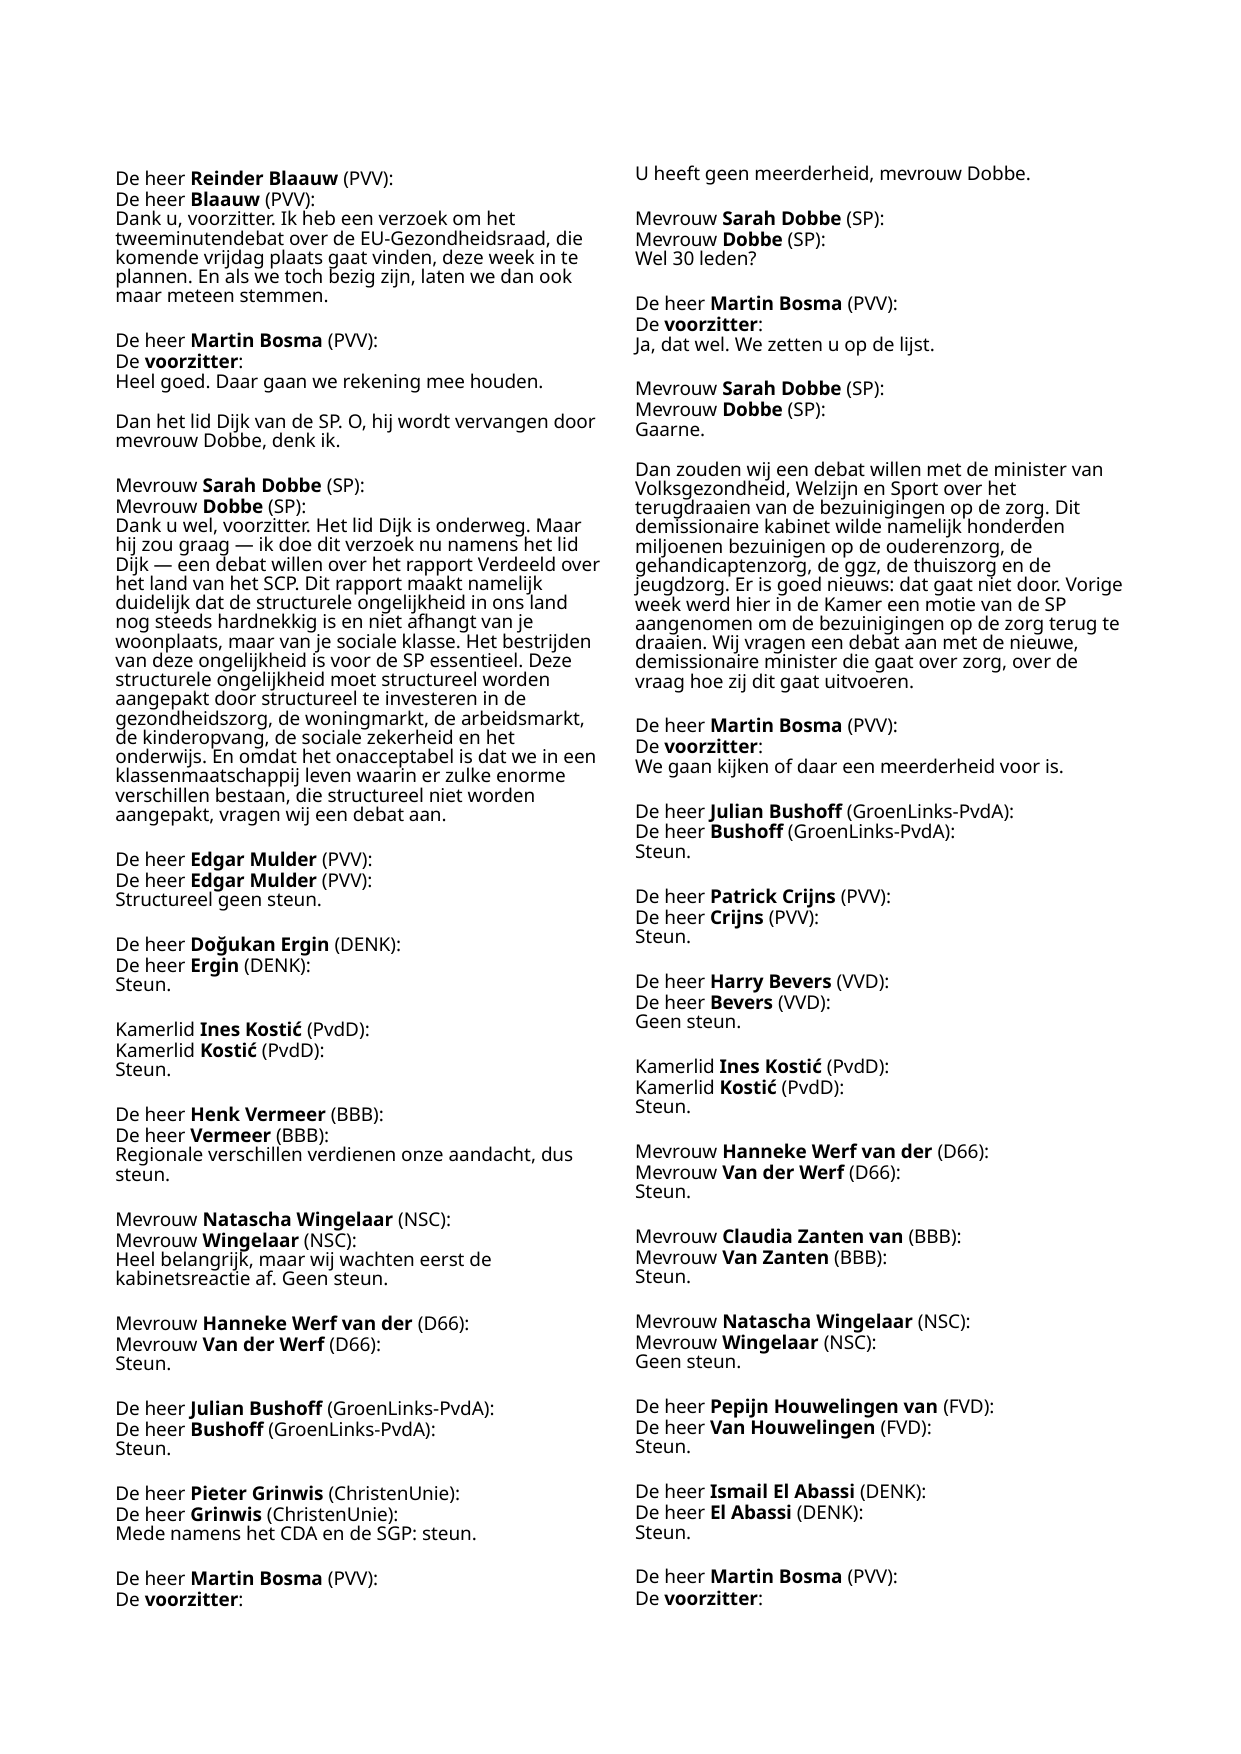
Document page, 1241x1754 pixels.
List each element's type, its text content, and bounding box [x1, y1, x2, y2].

text De voorzitter: [635, 738, 1125, 758]
text De voorzitter: [635, 316, 1125, 336]
text Steun. [635, 1268, 1125, 1288]
text De heer Bevers (VVD): [635, 994, 1125, 1013]
text De heer Pepijn Houwelingen van (FVD): [635, 1393, 1125, 1419]
text Heel belangrijk, maar wij wachten eerst de kabinetsreactie af. Geen steun. [115, 1251, 605, 1289]
text Steun. [635, 1098, 1125, 1117]
text Mevrouw Van Zanten (BBB): [635, 1249, 1125, 1268]
text Mevrouw Sarah Dobbe (SP): [635, 376, 1125, 401]
text Dan zouden wij een debat willen met de minister van Volksgezondheid, Welzijn en Sport over het terugdraaien van de bezuinigingen op de zorg. Dit demissionaire kabinet wilde namelijk honderden miljoenen bezuinigen op de ouderenzorg, de gehandicaptenzorg, de ggz, de thuiszorg en de jeugdzorg. Er is goed nieuws: dat gaat niet door. Vorige week werd hier in de Kamer een motie van de SP aangenomen om de bezuinigingen op de zorg terug te draaien. Wij vragen een debat aan met de nieuwe, demissionaire minister die gaat over zorg, over de vraag hoe zij dit gaat uitvoeren. [635, 461, 1125, 692]
text Mevrouw Van der Werf (D66): [635, 1164, 1125, 1183]
text De heer Martin Bosma (PVV): [635, 291, 1125, 316]
text Gaarne. [635, 421, 1125, 440]
text De heer Ismail El Abassi (DENK): [635, 1479, 1125, 1504]
text De heer Doğukan Ergin (DENK): [115, 931, 605, 957]
text Mevrouw Dobbe (SP): [635, 231, 1125, 250]
text Steun. [635, 1183, 1125, 1202]
text De heer Martin Bosma (PVV): [635, 1564, 1125, 1589]
text De heer Vermeer (BBB): [115, 1127, 605, 1146]
text Mede namens het CDA en de SGP: steun. [115, 1525, 605, 1545]
text Kamerlid Ines Kostić (PvdD): [115, 1016, 605, 1042]
text De heer Bushoff (GroenLinks-PvdA): [635, 823, 1125, 843]
text Steun. [635, 1438, 1125, 1458]
text De voorzitter: [115, 1591, 605, 1611]
text Mevrouw Van der Werf (D66): [115, 1336, 605, 1355]
text Kamerlid Kostić (PvdD): [635, 1079, 1125, 1098]
text De heer Martin Bosma (PVV): [115, 328, 605, 353]
text De heer Blaauw (PVV): [115, 191, 605, 210]
text De heer Patrick Crijns (PVV): [635, 883, 1125, 909]
text Kamerlid Ines Kostić (PvdD): [635, 1053, 1125, 1079]
text Mevrouw Claudia Zanten van (BBB): [635, 1223, 1125, 1249]
text De heer Crijns (PVV): [635, 909, 1125, 928]
text De heer Henk Vermeer (BBB): [115, 1101, 605, 1127]
text De heer Edgar Mulder (PVV): [115, 846, 605, 872]
text Mevrouw Wingelaar (NSC): [115, 1232, 605, 1251]
text We gaan kijken of daar een meerderheid voor is. [635, 758, 1125, 777]
text Mevrouw Hanneke Werf van der (D66): [635, 1138, 1125, 1164]
text Steun. [635, 843, 1125, 862]
text Steun. [635, 1524, 1125, 1543]
text De heer Martin Bosma (PVV): [635, 713, 1125, 738]
text Mevrouw Sarah Dobbe (SP): [115, 472, 605, 498]
text De voorzitter: [635, 1589, 1125, 1609]
text De voorzitter: [115, 353, 605, 373]
text Steun. [115, 1061, 605, 1081]
text U heeft geen meerderheid, mevrouw Dobbe. [635, 165, 1125, 184]
text Mevrouw Natascha Wingelaar (NSC): [115, 1206, 605, 1232]
text De heer Reinder Blaauw (PVV): [115, 165, 605, 191]
text Wel 30 leden? [635, 250, 1125, 270]
text Mevrouw Sarah Dobbe (SP): [635, 205, 1125, 231]
text De heer Bushoff (GroenLinks-PvdA): [115, 1421, 605, 1440]
text Geen steun. [635, 1013, 1125, 1032]
text De heer El Abassi (DENK): [635, 1504, 1125, 1524]
text De heer Pieter Grinwis (ChristenUnie): [115, 1480, 605, 1506]
text De heer Julian Bushoff (GroenLinks-PvdA): [635, 798, 1125, 823]
text Kamerlid Kostić (PvdD): [115, 1042, 605, 1061]
text De heer Ergin (DENK): [115, 957, 605, 976]
text De heer Julian Bushoff (GroenLinks-PvdA): [115, 1395, 605, 1421]
text Dank u wel, voorzitter. Het lid Dijk is onderweg. Maar hij zou graag — ik doe dit verzoek nu namens het lid Dijk — een debat willen over het rapport Verdeeld over het land van het SCP. Dit rapport maakt namelijk duidelijk dat de structurele ongelijkheid in ons land nog steeds hardnekkig is en niet afhangt van je woonplaats, maar van je sociale klasse. Het bestrijden van deze ongelijkheid is voor de SP essentieel. Deze structurele ongelijkheid moet structureel worden aangepakt door structureel te investeren in de gezondheidszorg, de woningmarkt, de arbeidsmarkt, de kinderopvang, de sociale zekerheid en het onderwijs. En omdat het onacceptabel is dat we in een klassenmaatschappij leven waarin er zulke enorme verschillen bestaan, die structureel niet worden aangepakt, vragen wij een debat aan. [115, 517, 605, 825]
text Steun. [635, 928, 1125, 947]
text Mevrouw Dobbe (SP): [635, 401, 1125, 421]
text Steun. [115, 1355, 605, 1374]
text Mevrouw Wingelaar (NSC): [635, 1334, 1125, 1353]
text Mevrouw Hanneke Werf van der (D66): [115, 1310, 605, 1336]
text De heer Harry Bevers (VVD): [635, 968, 1125, 994]
text Heel goed. Daar gaan we rekening mee houden. [115, 373, 605, 392]
text De heer Van Houwelingen (FVD): [635, 1419, 1125, 1438]
text De heer Martin Bosma (PVV): [115, 1566, 605, 1591]
text Geen steun. [635, 1353, 1125, 1373]
text Steun. [115, 1440, 605, 1459]
text Dank u, voorzitter. Ik heb een verzoek om het tweeminutendebat over de EU-Gezondheidsraad, die komende vrijdag plaats gaat vinden, deze week in te plannen. En als we toch bezig zijn, laten we dan ook maar meteen stemmen. [115, 210, 605, 307]
text Mevrouw Natascha Wingelaar (NSC): [635, 1308, 1125, 1334]
text Ja, dat wel. We zetten u op de lijst. [635, 336, 1125, 355]
text De heer Grinwis (ChristenUnie): [115, 1506, 605, 1525]
text Mevrouw Dobbe (SP): [115, 498, 605, 517]
text Regionale verschillen verdienen onze aandacht, dus steun. [115, 1146, 605, 1185]
text Dan het lid Dijk van de SP. O, hij wordt vervangen door mevrouw Dobbe, denk ik. [115, 413, 605, 451]
text Structureel geen steun. [115, 891, 605, 910]
text De heer Edgar Mulder (PVV): [115, 872, 605, 891]
text Steun. [115, 976, 605, 996]
